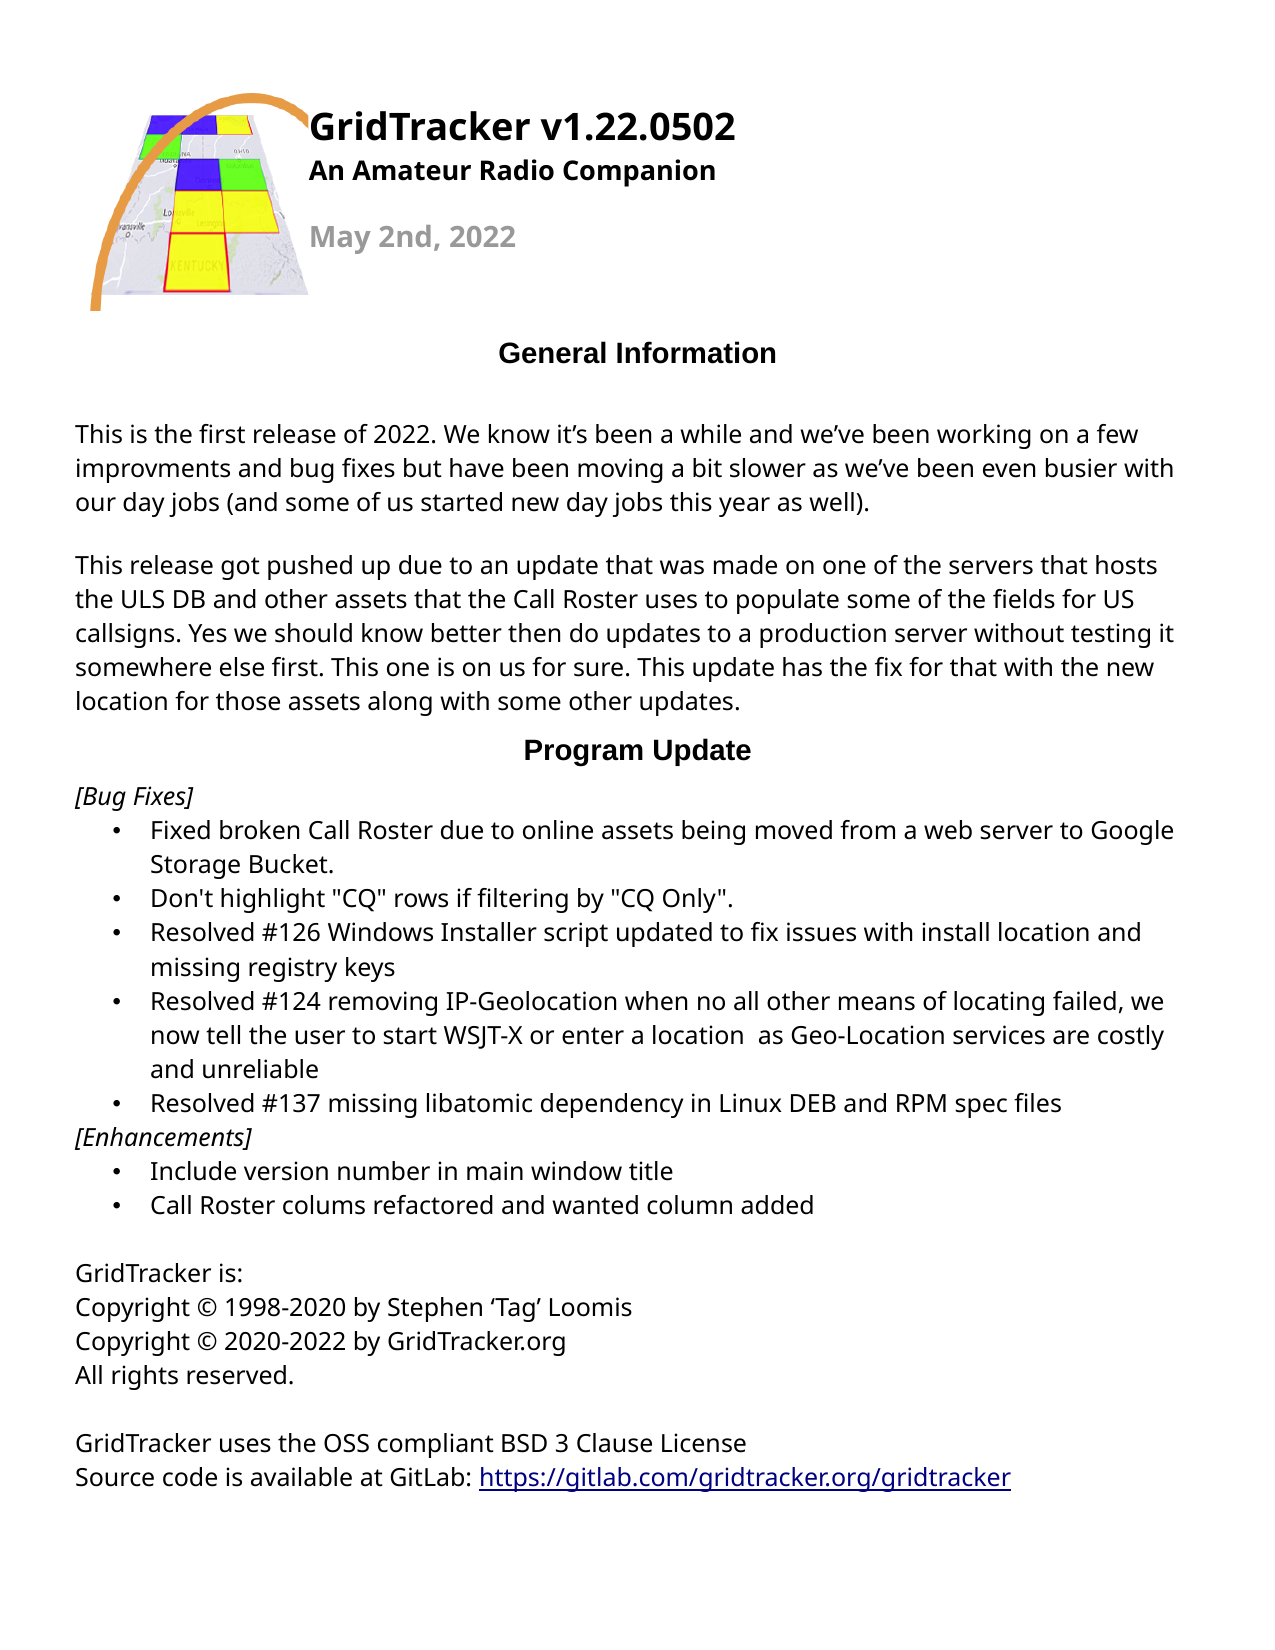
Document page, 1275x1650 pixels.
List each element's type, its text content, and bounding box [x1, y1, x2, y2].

list Resolved #124 removing IP-Geolocation when no all other means of locating failed, we now tell the user to start WSJT-X or enter a location as Geo-Location services are costly and unreliable [112, 983, 1200, 1085]
subtitle Program Update [75, 733, 1200, 766]
list Resolved #137 missing libatomic dependency in Linux DEB and RPM spec files [112, 1085, 1200, 1119]
picture [89, 91, 309, 311]
text GridTracker is: [75, 1256, 1200, 1290]
list Fixed broken Call Roster due to online assets being moved from a web server to Google Storage Bucket. [112, 813, 1200, 881]
text [Bug Fixes] [75, 779, 1200, 813]
text All rights reserved. [75, 1358, 1200, 1392]
text This release got pushed up due to an update that was made on one of the servers that hosts the ULS DB and other assets that the Call Roster uses to populate some of the fields for US callsigns. Yes we should know better then do updates to a production server without testing it somewhere else first. This one is on us for sure. This update has the fix for that with the new location for those assets along with some other updates. [75, 548, 1200, 718]
text GridTracker uses the OSS compliant BSD 3 Clause License [75, 1426, 1200, 1460]
text This is the first release of 2022. We know it’s been a while and we’ve been working on a few improvments and bug fixes but have been moving a bit slower as we’ve been even busier with our day jobs (and some of us started new day jobs this year as well). [75, 417, 1200, 519]
list Include version number in main window title [112, 1153, 1200, 1188]
subtitle General Information [75, 336, 1200, 370]
text Copyright © 2020-2022 by GridTracker.org [75, 1324, 1200, 1358]
subtitle May 2nd, 2022 [309, 216, 1200, 256]
text [Enhancements] [75, 1119, 1200, 1153]
list Call Roster colums refactored and wanted column added [112, 1188, 1200, 1222]
subtitle [75, 216, 89, 256]
subtitle [75, 100, 89, 188]
text Copyright © 1998-2020 by Stephen ‘Tag’ Loomis [75, 1290, 1200, 1324]
list Don't highlight "CQ" rows if filtering by "CQ Only". [112, 881, 1200, 915]
subtitle GridTracker v1.22.0502 An Amateur Radio Companion [309, 100, 1200, 188]
list Resolved #126 Windows Installer script updated to fix issues with install location and missing registry keys [112, 915, 1200, 983]
text Source code is available at GitLab: https://gitlab.com/gridtracker.org/gridtracker [75, 1460, 1200, 1494]
